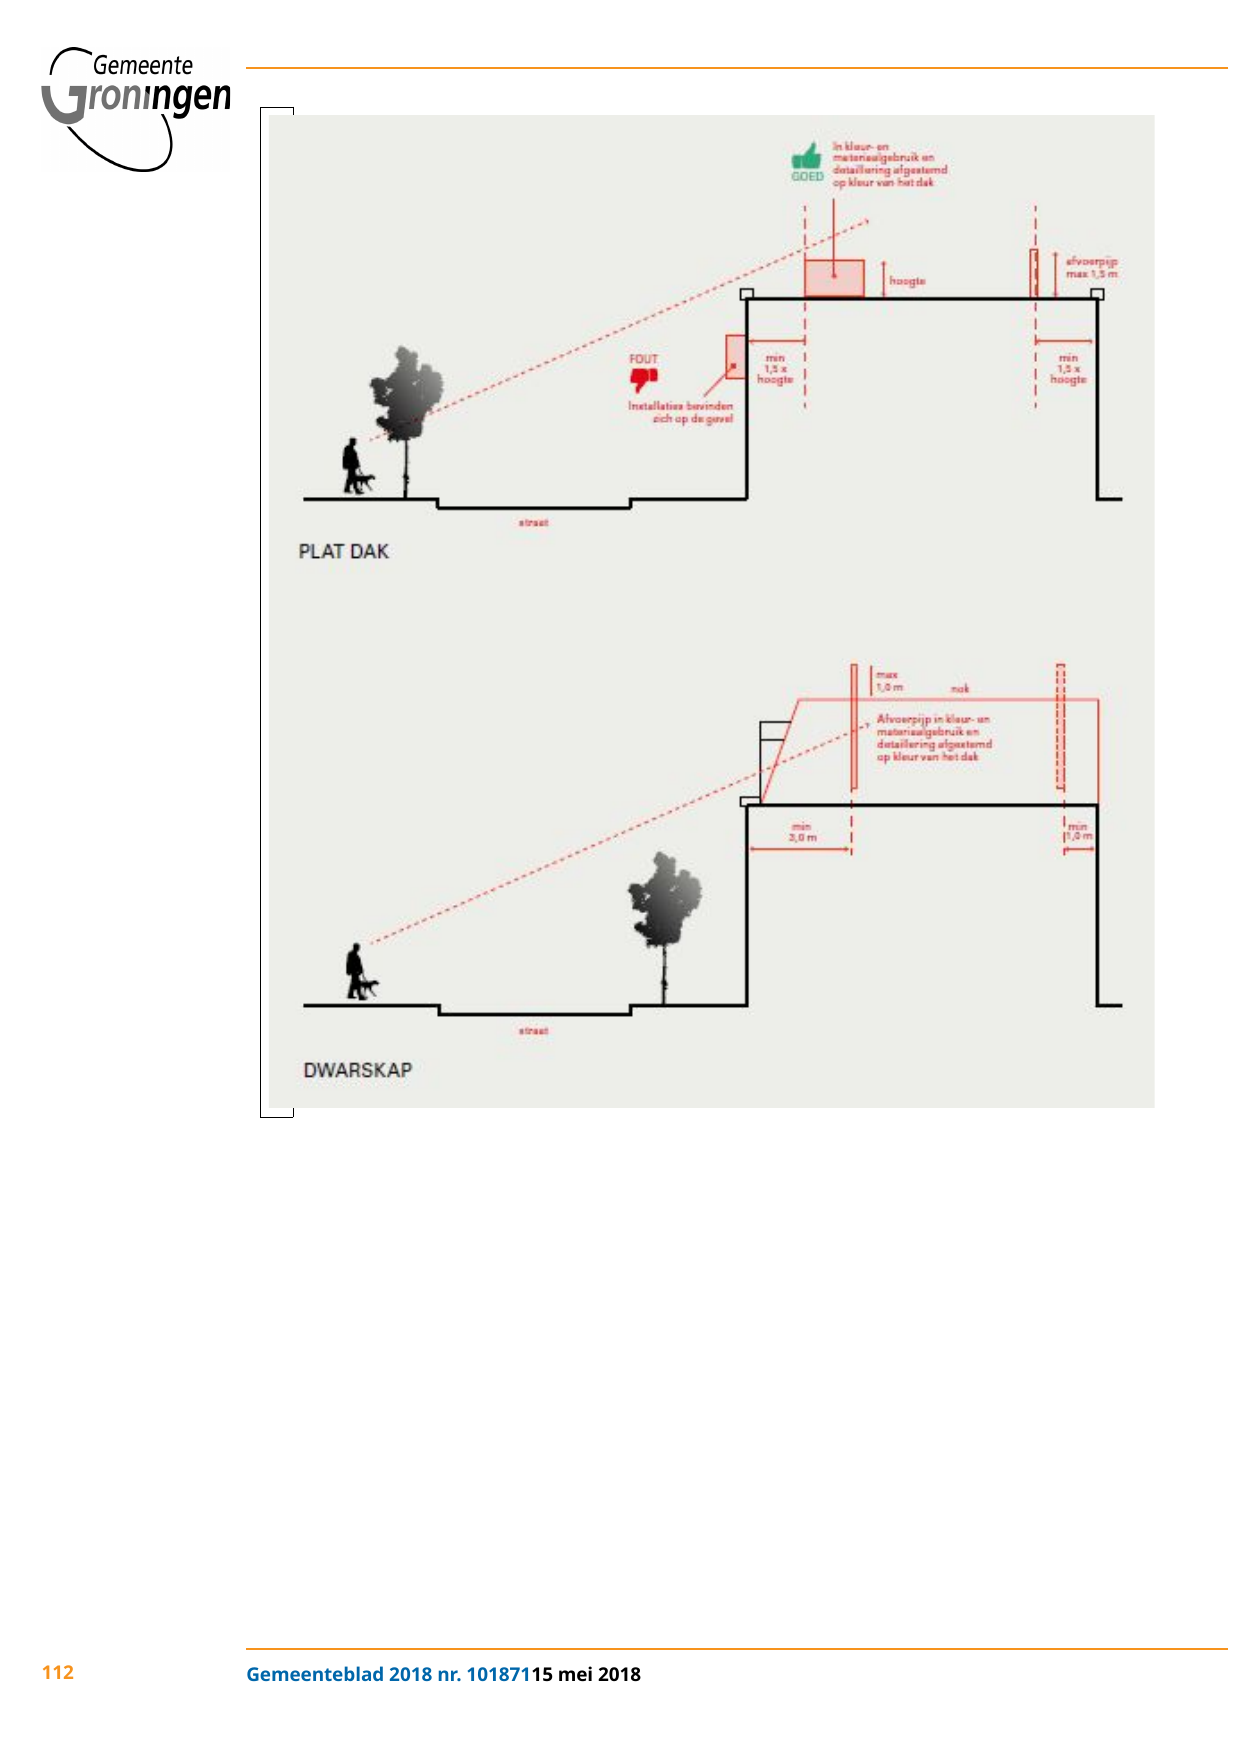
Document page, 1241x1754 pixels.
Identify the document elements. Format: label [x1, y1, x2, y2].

picture [268, 115, 1155, 1108]
picture [41, 47, 231, 172]
